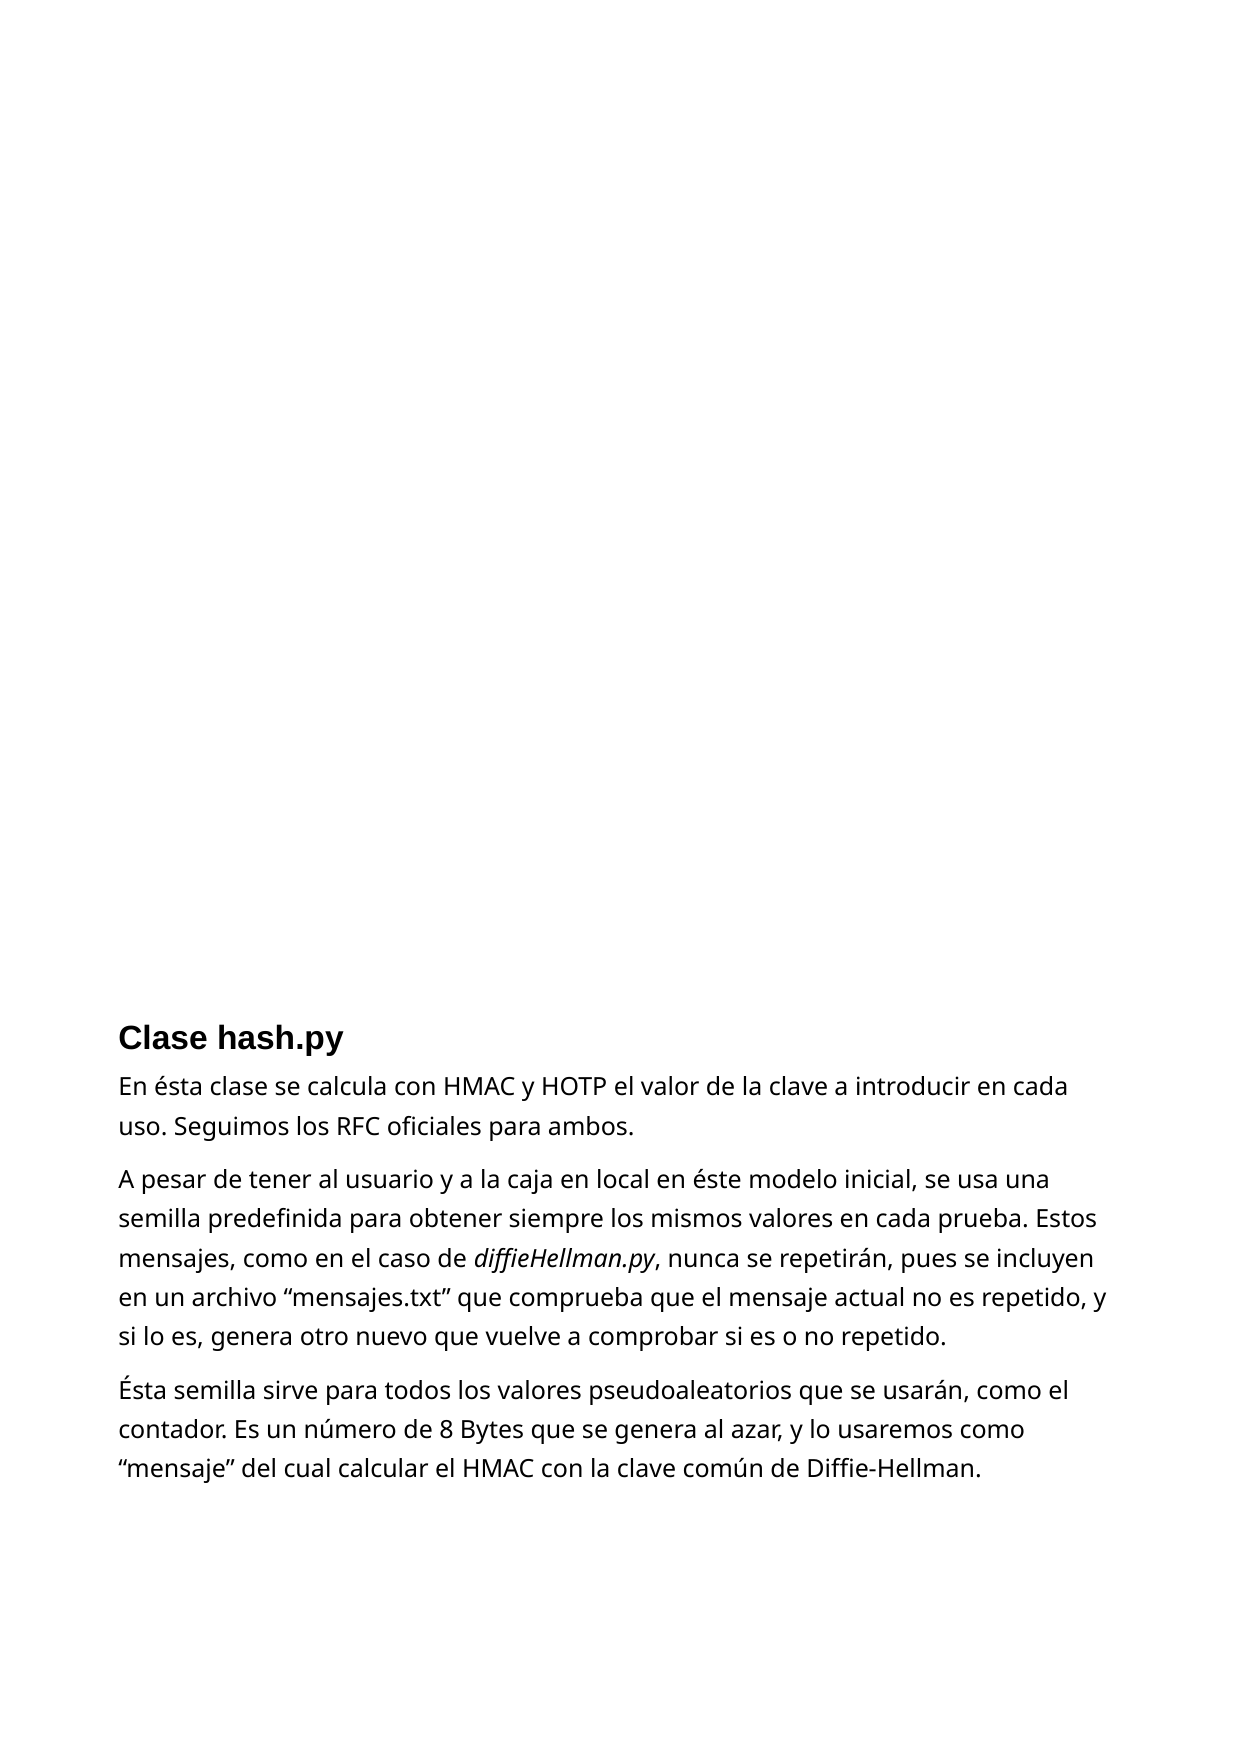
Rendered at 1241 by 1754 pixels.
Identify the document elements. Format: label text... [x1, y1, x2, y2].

text Ésta semilla sirve para todos los valores pseudoaleatorios que se usarán, como el contador. Es un número de 8 Bytes que se genera al azar, y lo usaremos como “mensaje” del cual calcular el HMAC con la clave común de Diffie-Hellman. [118, 1372, 1122, 1485]
text A pesar de tener al usuario y a la caja en local en éste modelo inicial, se usa una semilla predefinida para obtener siempre los mismos valores en cada prueba. Estos mensajes, como en el caso de diffieHellman.py, nunca se repetirán, pues se incluyen en un archivo “mensajes.txt” que comprueba que el mensaje actual no es repetido, y si lo es, genera otro nuevo que vuelve a comprobar si es o no repetido. [118, 1162, 1122, 1353]
text En ésta clase se calcula con HMAC y HOTP el valor de la clave a introducir en cada uso. Seguimos los RFC oficiales para ambos. [118, 1069, 1122, 1142]
subtitle Clase hash.py [118, 1018, 1122, 1057]
